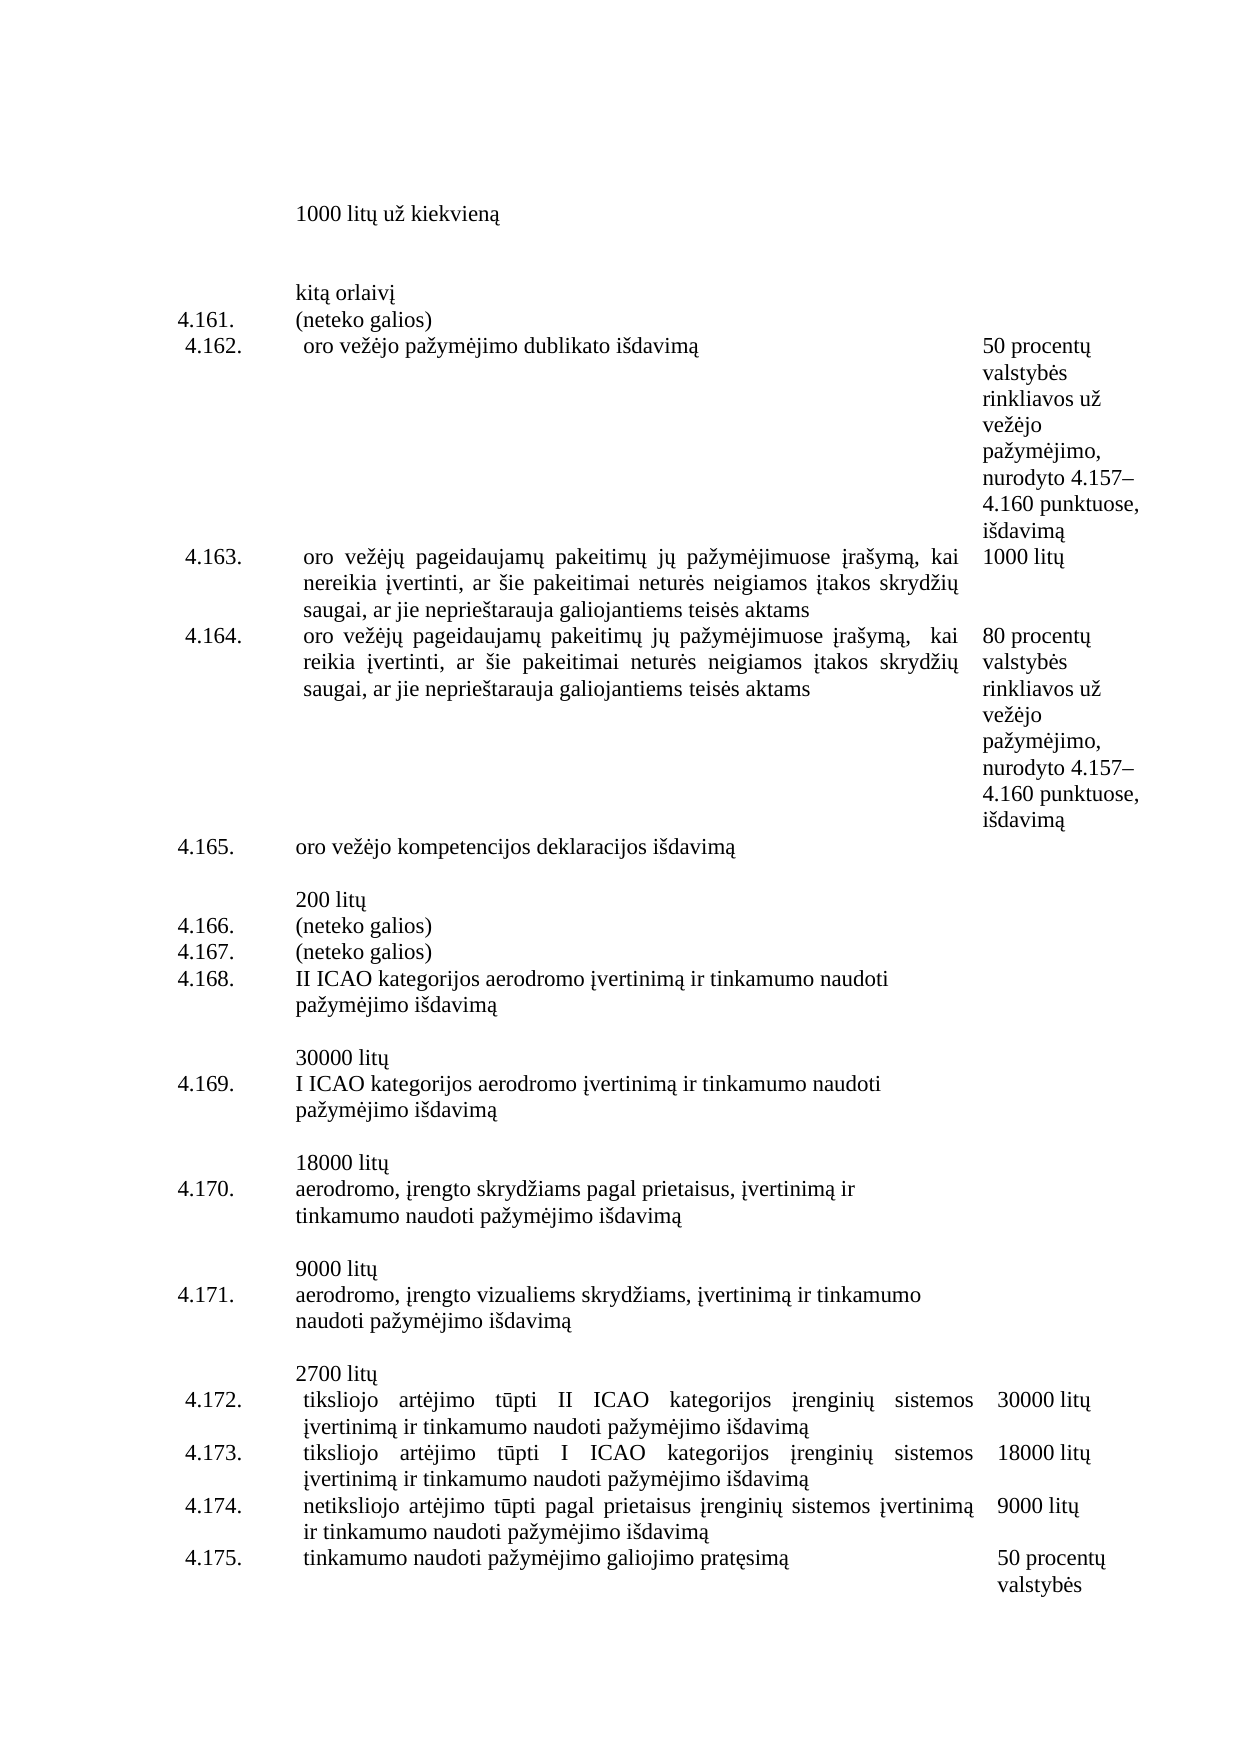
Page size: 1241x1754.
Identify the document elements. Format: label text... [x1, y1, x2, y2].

text 4.168. II ICAO kategorijos aerodromo įvertinimą ir tinkamumo naudoti pažymėjimo išdavimą 30000 litų [177, 965, 945, 1070]
table_cell netiksliojo artėjimo tūpti pagal prietaisus įrenginių sistemos įvertinimą ir tinkamumo naudoti pažymėjimo išdavimą [292, 1492, 986, 1544]
text 4.171. aerodromo, įrengto vizualiems skrydžiams, įvertinimą ir tinkamumo naudoti pažymėjimo išdavimą 2700 litų [177, 1281, 945, 1386]
table_cell 9000 litų [986, 1492, 1144, 1544]
table_cell tinkamumo naudoti pažymėjimo galiojimo pratęsimą [292, 1545, 986, 1597]
table_cell 4.164. [174, 622, 292, 833]
text 4.167. (neteko galios) [177, 938, 945, 965]
table_cell 4.163. [174, 543, 292, 622]
table_cell oro vežėjų pageidaujamų pakeitimų jų pažymėjimuose įrašymą, kai nereikia įvertinti, ar šie pakeitimai neturės neigiamos įtakos skrydžių saugai, ar jie neprieštarauja galiojantiems teisės aktams [292, 543, 971, 622]
table_cell 4.175. [174, 1545, 292, 1597]
table_cell 4.173. [174, 1439, 292, 1492]
table_header tiksliojo artėjimo tūpti II ICAO kategorijos įrenginių sistemos įvertinimą ir tinkamumo naudoti pažymėjimo išdavimą [292, 1386, 986, 1439]
table_cell 4.174. [174, 1492, 292, 1544]
table_cell oro vežėjų pageidaujamų pakeitimų jų pažymėjimuose įrašymą, kai reikia įvertinti, ar šie pakeitimai neturės neigiamos įtakos skrydžių saugai, ar jie neprieštarauja galiojantiems teisės aktams [292, 622, 971, 833]
table_cell 80 procentų valstybės rinkliavos už vežėjo pažymėjimo, nurodyto 4.157–4.160 punktuose, išdavimą [971, 622, 1163, 833]
table_header oro vežėjo pažymėjimo dublikato išdavimą [292, 332, 971, 543]
table_header 50 procentų valstybės rinkliavos už vežėjo pažymėjimo, nurodyto 4.157–4.160 punktuose, išdavimą [971, 332, 1163, 543]
text 4.165. oro vežėjo kompetencijos deklaracijos išdavimą 200 litų [177, 833, 945, 912]
table_cell 50 procentų valstybės [986, 1545, 1144, 1597]
table_header 30000 litų [986, 1386, 1144, 1439]
table_cell tiksliojo artėjimo tūpti I ICAO kategorijos įrenginių sistemos įvertinimą ir tinkamumo naudoti pažymėjimo išdavimą [292, 1439, 986, 1492]
text 4.170. aerodromo, įrengto skrydžiams pagal prietaisus, įvertinimą ir tinkamumo naudoti pažymėjimo išdavimą 9000 litų [177, 1176, 945, 1281]
text 1000 litų už kiekvieną [177, 148, 945, 227]
table_header 4.162. [174, 332, 292, 543]
text 4.166. (neteko galios) [177, 912, 945, 938]
text 4.169. I ICAO kategorijos aerodromo įvertinimą ir tinkamumo naudoti pažymėjimo išdavimą 18000 litų [177, 1070, 945, 1176]
table_cell 18000 litų [986, 1439, 1144, 1492]
table_cell 1000 litų [971, 543, 1163, 622]
text 4.161. (neteko galios) [177, 306, 945, 332]
table_header 4.172. [174, 1386, 292, 1439]
text kitą orlaivį [177, 227, 945, 306]
